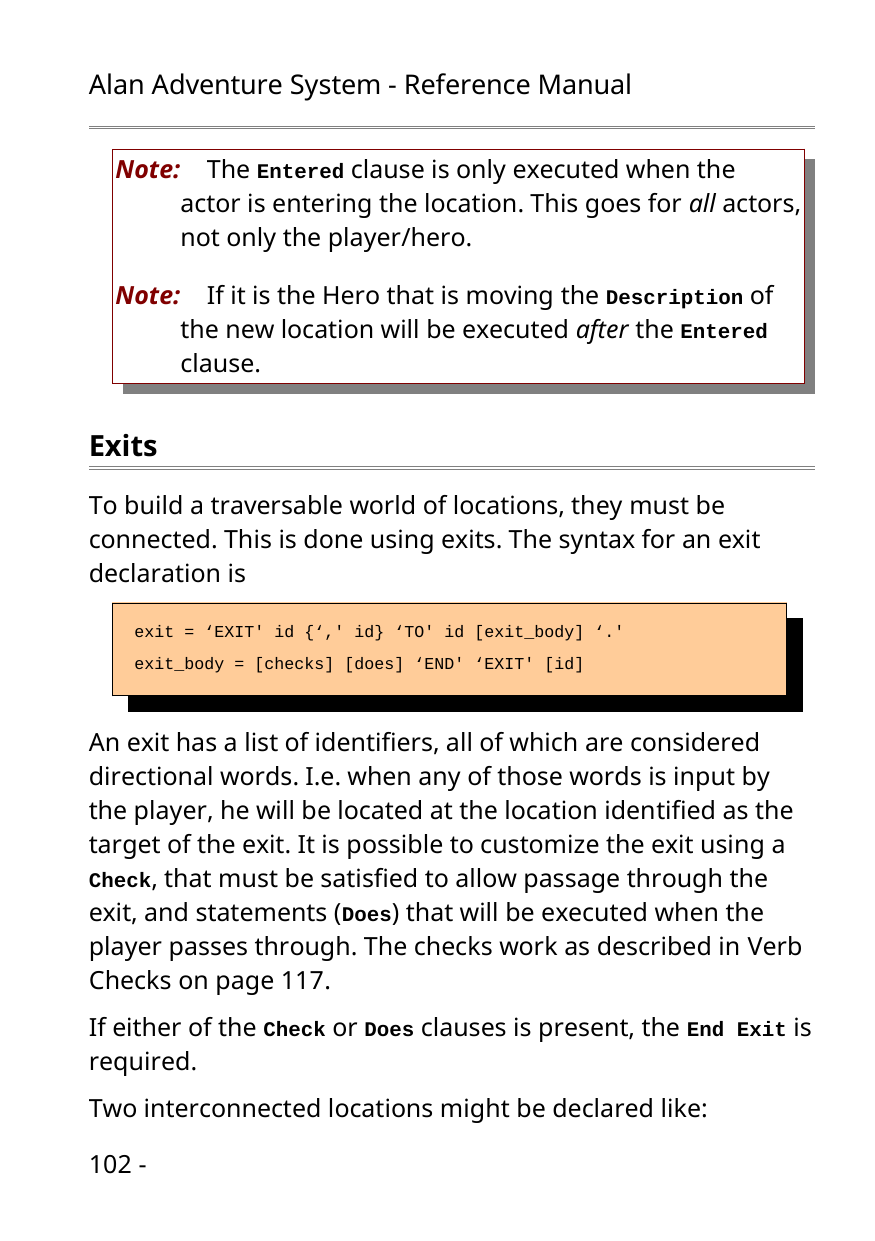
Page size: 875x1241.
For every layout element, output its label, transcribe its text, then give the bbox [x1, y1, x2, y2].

subtitle Exits [88, 425, 815, 469]
text Two interconnected locations might be declared like: [88, 1091, 815, 1124]
list The Entered clause is only executed when the actor is entering the location. This goes for all actors, not only the player/hero. [113, 150, 804, 253]
text An exit has a list of identifiers, all of which are considered directional words. I.e. when any of those words is input by the player, he will be located at the location iden­tified as the target of the exit. It is possible to customize the exit using a Check, that must be satisfied to allow passage through the exit, and statements (Does) that will be executed when the player passes through. The checks work as described in Verb Checks on page 87. [88, 725, 815, 997]
list If it is the Hero that is moving the Description of the new location will be executed after the Entered clause. [113, 275, 804, 383]
text exit = ‘EXIT' id {‘,' id} ‘TO' id [exit_body] ‘.' [113, 604, 786, 634]
text exit_body = [checks] [does] ‘END' ‘EXIT' [id] [113, 634, 786, 695]
text If either of the Check or Does clauses is present, the End Exit is required. [88, 1010, 815, 1078]
text To build a traversable world of locations, they must be connected. This is done using exits. The syntax for an exit declaration is [88, 488, 815, 589]
